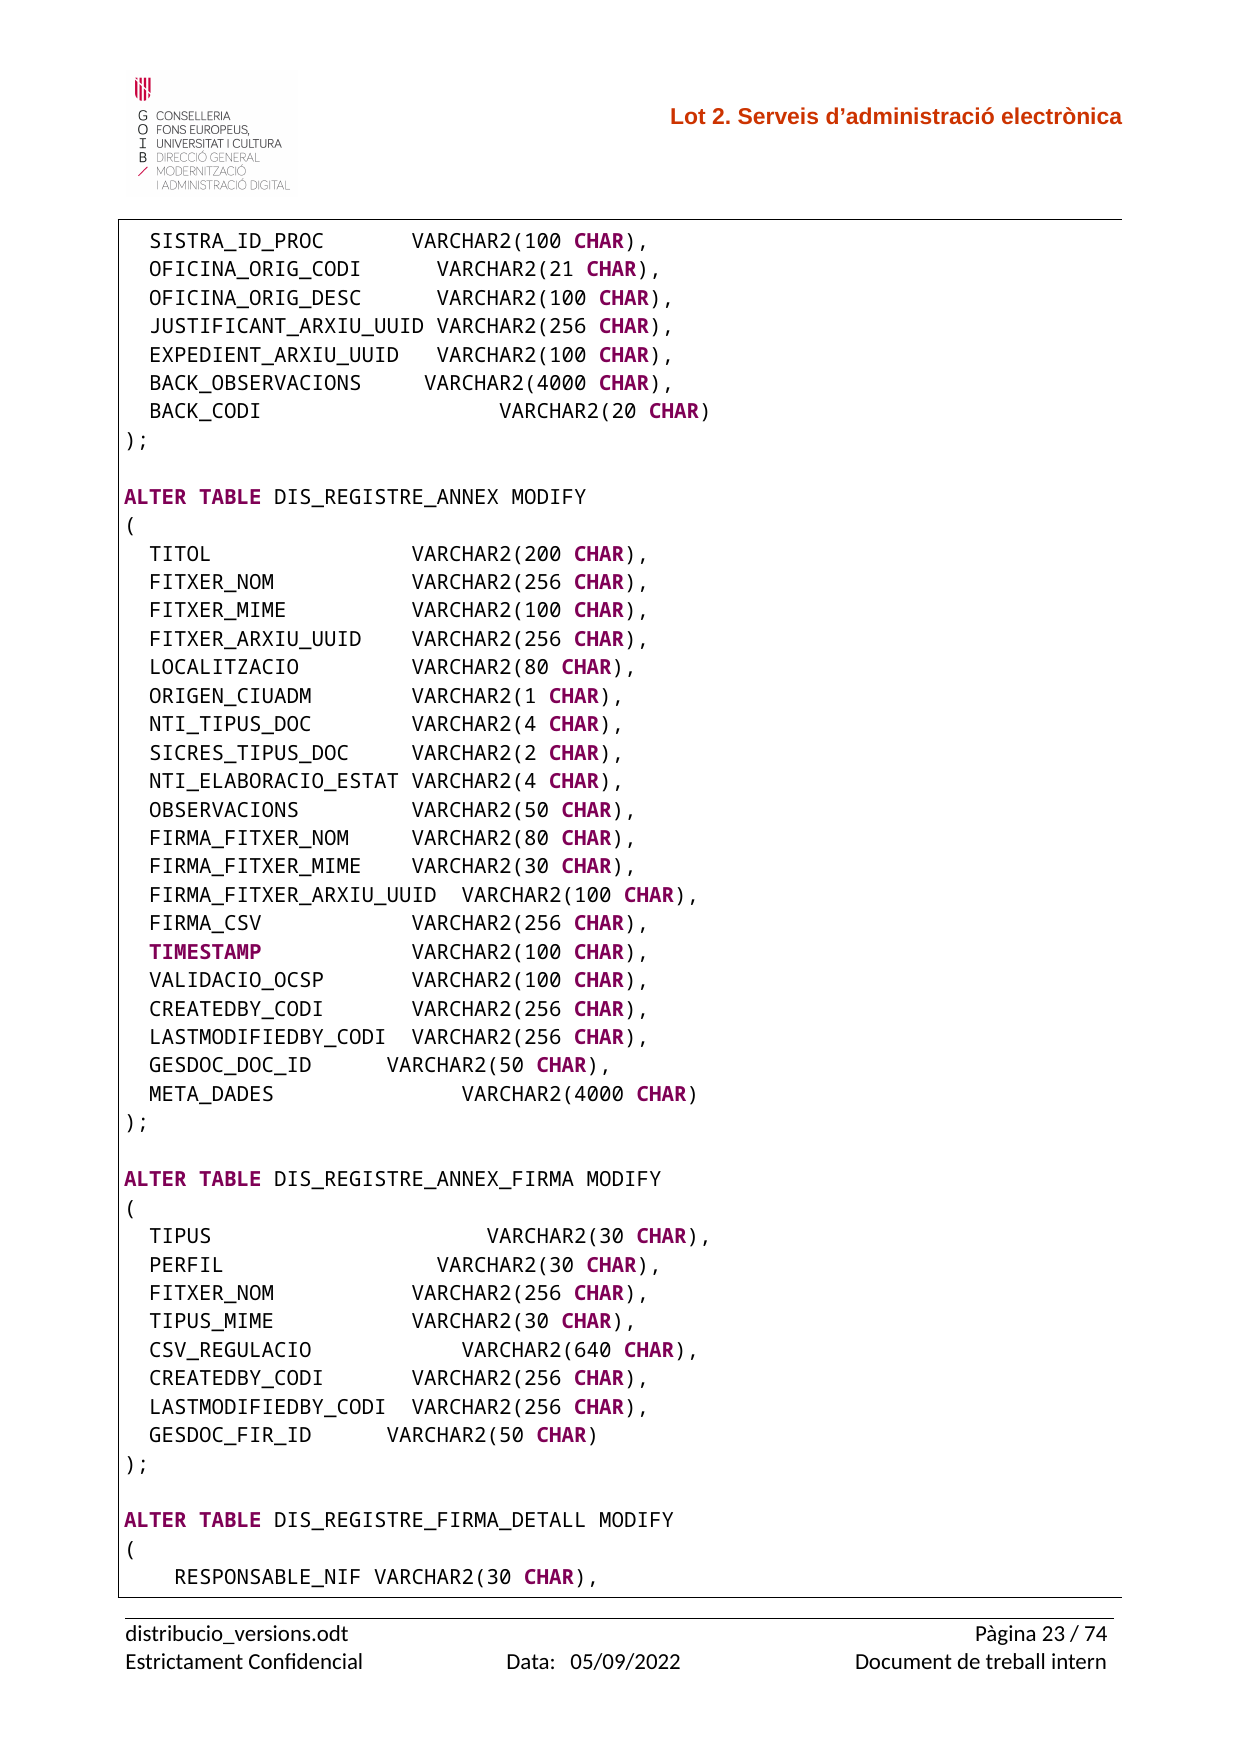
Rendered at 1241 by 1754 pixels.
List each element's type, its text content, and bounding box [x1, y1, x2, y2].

picture [126, 70, 299, 197]
table_header SISTRA_ID_PROC VARCHAR2(100 CHAR), OFICINA_ORIG_CODI VARCHAR2(21 CHAR), OFICINA_ORIG_DESC VARCHAR2(100 CHAR), JUSTIFICANT_ARXIU_UUID VARCHAR2(256 CHAR), EXPEDIENT_ARXIU_UUID VARCHAR2(100 CHAR), BACK_OBSERVACIONS VARCHAR2(4000 CHAR), BACK_CODI VARCHAR2(20 CHAR) ); ALTER TABLE DIS_REGISTRE_ANNEX MODIFY ( TITOL VARCHAR2(200 CHAR), FITXER_NOM VARCHAR2(256 CHAR), FITXER_MIME VARCHAR2(100 CHAR), FITXER_ARXIU_UUID VARCHAR2(256 CHAR), LOCALITZACIO VARCHAR2(80 CHAR), ORIGEN_CIUADM VARCHAR2(1 CHAR), NTI_TIPUS_DOC VARCHAR2(4 CHAR), SICRES_TIPUS_DOC VARCHAR2(2 CHAR), NTI_ELABORACIO_ESTAT VARCHAR2(4 CHAR), OBSERVACIONS VARCHAR2(50 CHAR), FIRMA_FITXER_NOM VARCHAR2(80 CHAR), FIRMA_FITXER_MIME VARCHAR2(30 CHAR), FIRMA_FITXER_ARXIU_UUID VARCHAR2(100 CHAR), FIRMA_CSV VARCHAR2(256 CHAR), TIMESTAMP VARCHAR2(100 CHAR), VALIDACIO_OCSP VARCHAR2(100 CHAR), CREATEDBY_CODI VARCHAR2(256 CHAR), LASTMODIFIEDBY_CODI VARCHAR2(256 CHAR), GESDOC_DOC_ID VARCHAR2(50 CHAR), META_DADES VARCHAR2(4000 CHAR) ); ALTER TABLE DIS_REGISTRE_ANNEX_FIRMA MODIFY ( TIPUS VARCHAR2(30 CHAR), PERFIL VARCHAR2(30 CHAR), FITXER_NOM VARCHAR2(256 CHAR), TIPUS_MIME VARCHAR2(30 CHAR), CSV_REGULACIO VARCHAR2(640 CHAR), CREATEDBY_CODI VARCHAR2(256 CHAR), LASTMODIFIEDBY_CODI VARCHAR2(256 CHAR), GESDOC_FIR_ID VARCHAR2(50 CHAR) ); ALTER TABLE DIS_REGISTRE_FIRMA_DETALL MODIFY ( RESPONSABLE_NIF VARCHAR2(30 CHAR), [119, 220, 1122, 1597]
